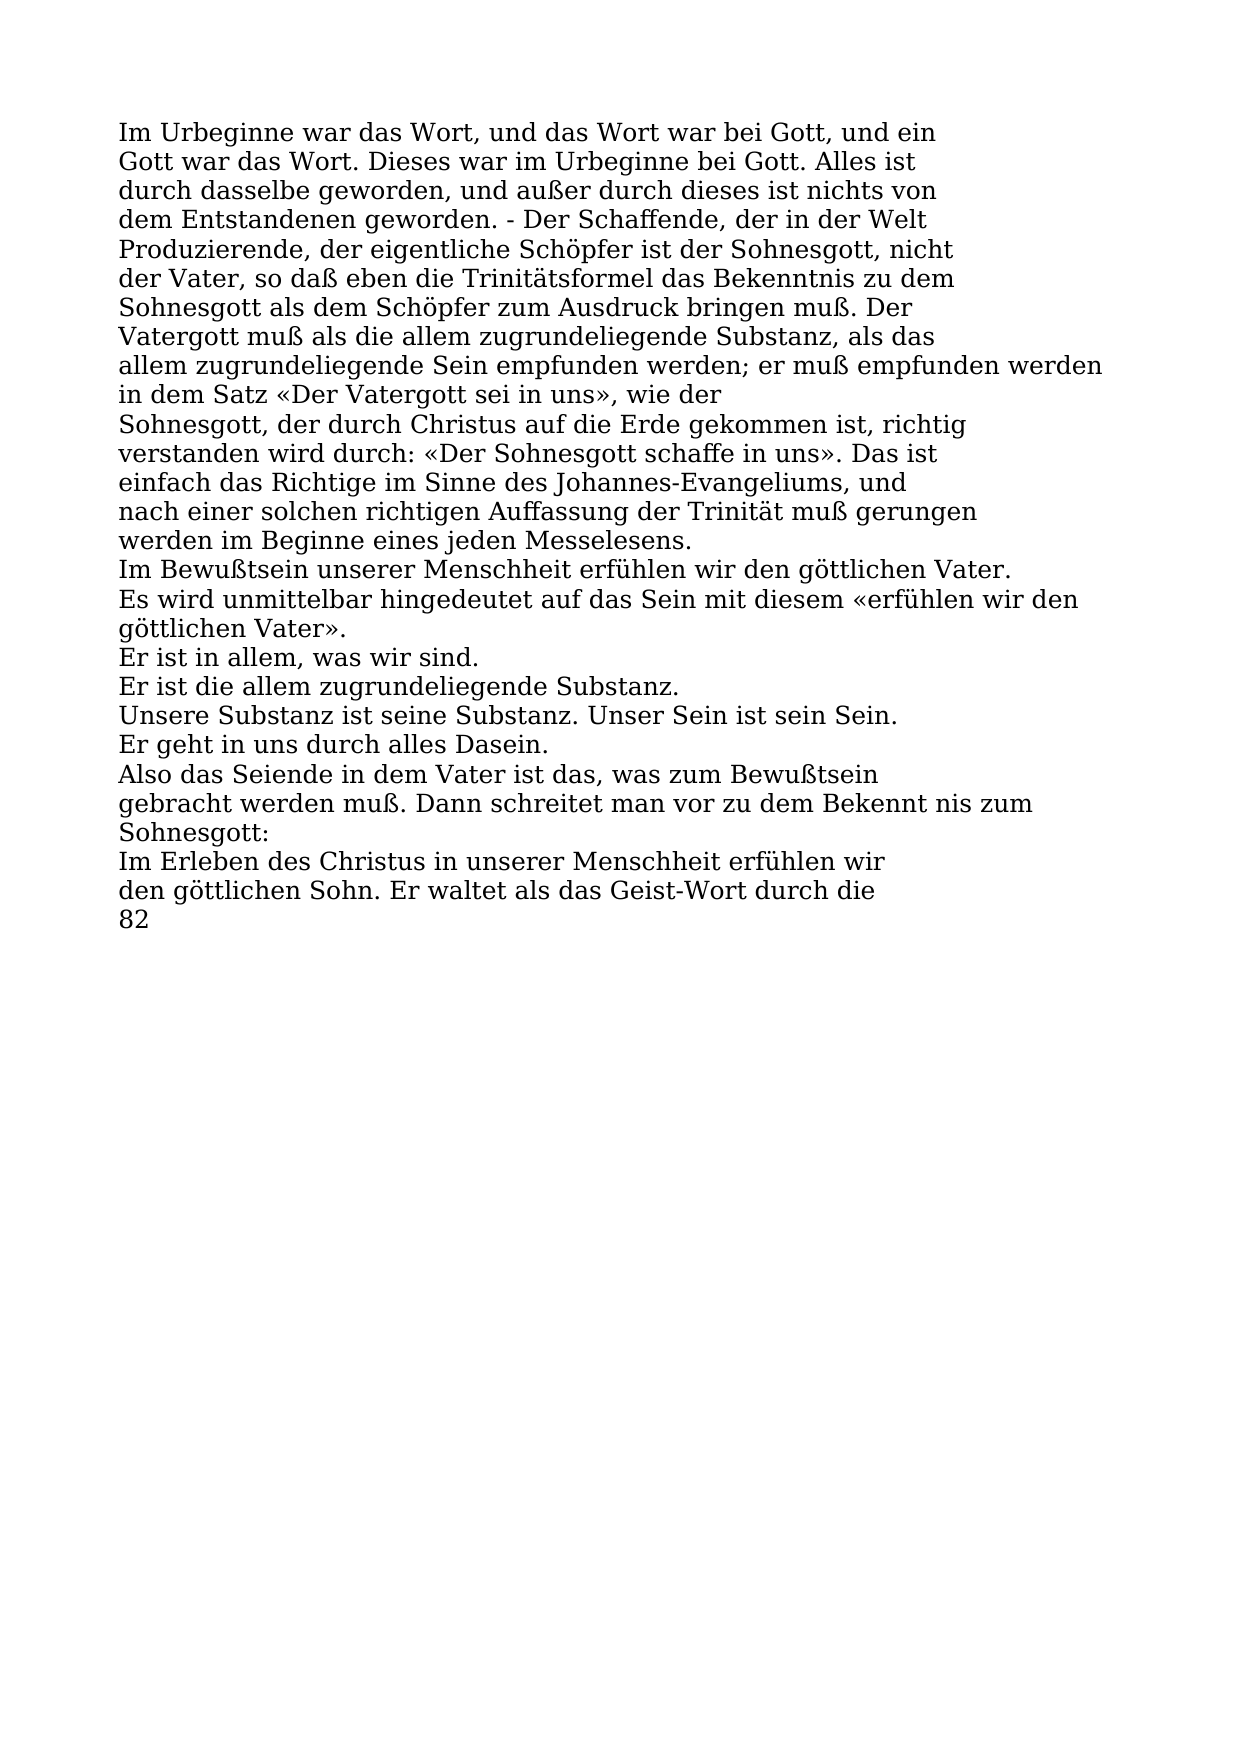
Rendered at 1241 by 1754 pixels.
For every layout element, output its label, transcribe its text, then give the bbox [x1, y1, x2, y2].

text der Vater, so daß eben die Trinitätsformel das Bekenntnis zu dem [118, 264, 1122, 293]
text werden im Beginne eines jeden Messelesens. [118, 526, 1122, 556]
text Sohnesgott, der durch Christus auf die Erde gekommen ist, richtig [118, 410, 1122, 439]
text Er ist in allem, was wir sind. [118, 643, 1122, 672]
text Im Erleben des Christus in unserer Menschheit erfühlen wir [118, 847, 1122, 876]
text Also das Seiende in dem Vater ist das, was zum Bewußtsein [118, 760, 1122, 789]
text Sohnesgott als dem Schöpfer zum Ausdruck bringen muß. Der [118, 293, 1122, 322]
text 82 [118, 906, 1122, 935]
text Vatergott muß als die allem zugrundeliegende Substanz, als das [118, 322, 1122, 351]
text einfach das Richtige im Sinne des Johannes-Evangeliums, und [118, 468, 1122, 497]
text Es wird unmittelbar hingedeutet auf das Sein mit diesem «erfühlen wir den göttlichen Vater». [118, 585, 1122, 643]
text den göttlichen Sohn. Er waltet als das Geist-Wort durch die [118, 876, 1122, 906]
text verstanden wird durch: «Der Sohnesgott schaffe in uns». Das ist [118, 439, 1122, 468]
text Er geht in uns durch alles Dasein. [118, 731, 1122, 760]
text Er ist die allem zugrundeliegende Substanz. [118, 672, 1122, 701]
text Gott war das Wort. Dieses war im Urbeginne bei Gott. Alles ist [118, 147, 1122, 176]
text durch dasselbe geworden, und außer durch dieses ist nichts von [118, 176, 1122, 206]
text gebracht werden muß. Dann schreitet man vor zu dem Bekennt nis zum Sohnesgott: [118, 789, 1122, 847]
text Im Bewußtsein unserer Menschheit erfühlen wir den göttlichen Vater. [118, 556, 1122, 585]
text Unsere Substanz ist seine Substanz. Unser Sein ist sein Sein. [118, 701, 1122, 731]
text Im Urbeginne war das Wort, und das Wort war bei Gott, und ein [118, 118, 1122, 147]
text Produzierende, der eigentliche Schöpfer ist der Sohnesgott, nicht [118, 235, 1122, 264]
text allem zugrundeliegende Sein empfunden werden; er muß empfunden werden in dem Satz «Der Vatergott sei in uns», wie der [118, 351, 1122, 410]
text dem Entstandenen geworden. - Der Schaffende, der in der Welt [118, 206, 1122, 235]
text nach einer solchen richtigen Auffassung der Trinität muß gerungen [118, 497, 1122, 526]
